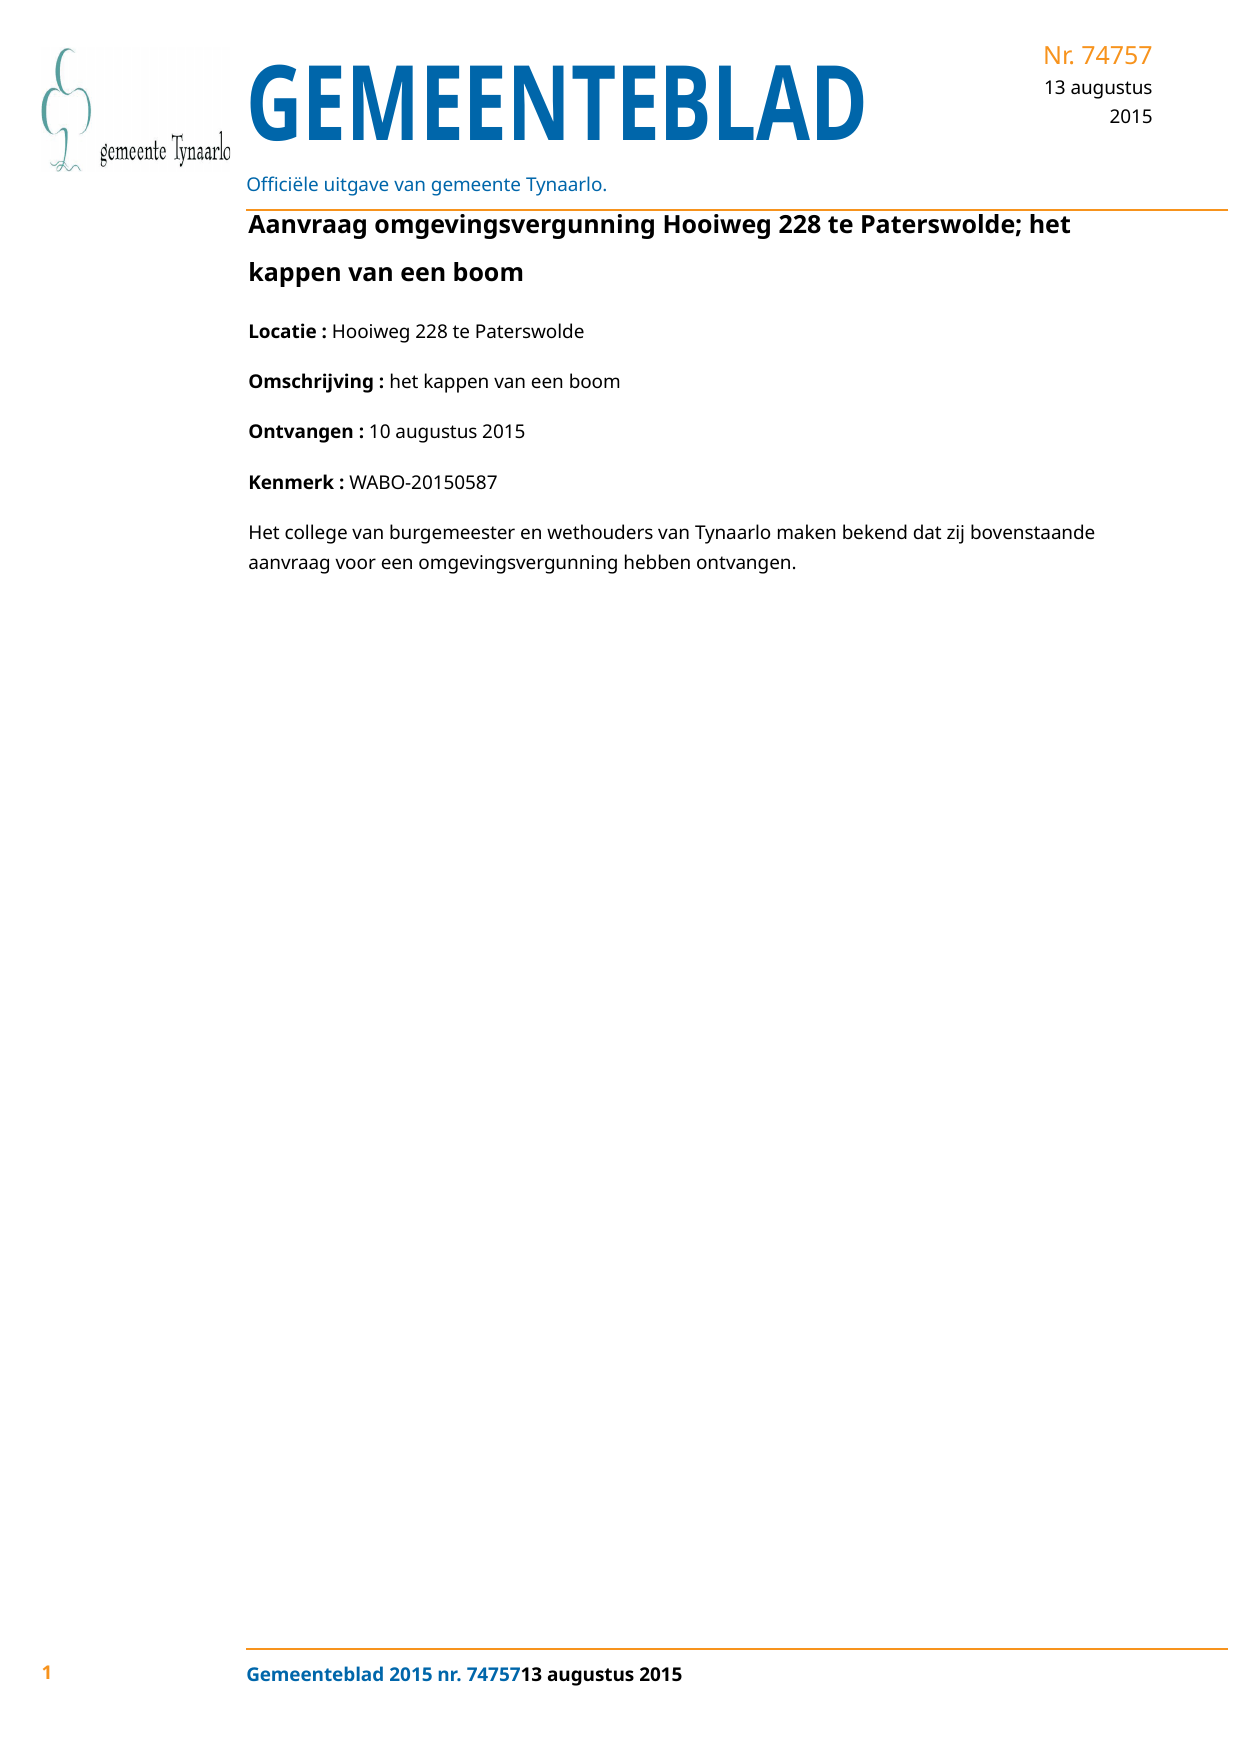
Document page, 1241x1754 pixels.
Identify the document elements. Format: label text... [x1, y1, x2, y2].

text Ontvangen : 10 augustus 2015 [248, 419, 1152, 444]
text Het college van burgemeester en wethouders van Tynaarlo maken bekend dat zij bovenstaande aanvraag voor een omgevingsvergunning hebben ontvangen. [248, 519, 1152, 575]
text Aanvraag omgevingsvergunning Hooiweg 228 te Paterswolde; het kappen van een boom [248, 211, 1152, 288]
picture [41, 47, 231, 172]
text Omschrijving : het kappen van een boom [248, 368, 1152, 394]
text Locatie : Hooiweg 228 te Paterswolde [248, 318, 1152, 344]
text Kenmerk : WABO-20150587 [248, 469, 1152, 495]
